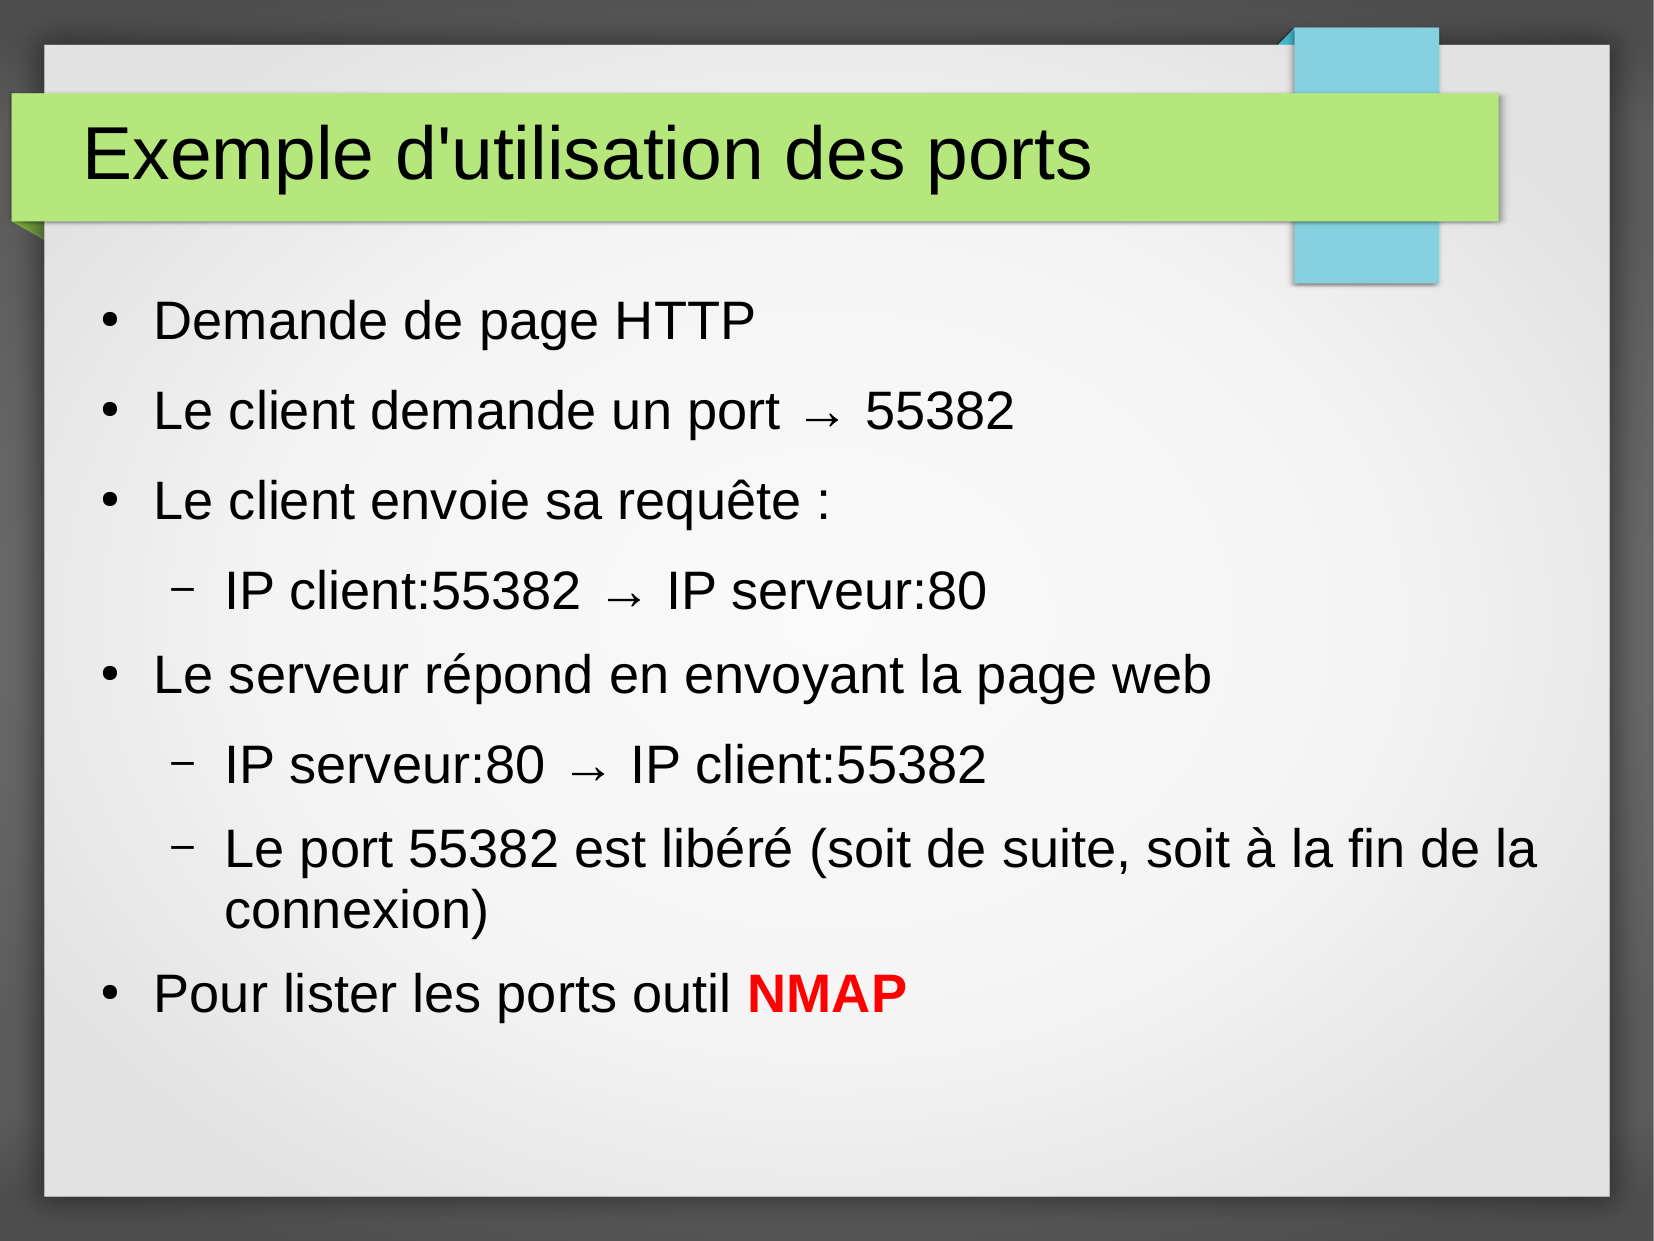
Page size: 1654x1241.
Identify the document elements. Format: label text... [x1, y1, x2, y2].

picture [0, 0, 1654, 1241]
title Exemple d'utilisation des ports [82, 94, 1264, 213]
list Demande de page HTTP Le client demande un port → 55382 Le client envoie sa requête : IP client:55382 → IP serveur:80 Le serveur répond en envoyant la page web IP serveur:80 → IP client:55382 Le port 55382 est libéré (soit de suite, soit à la fin de la connexion) Pour lister les ports outil NMAP [82, 290, 1571, 1146]
